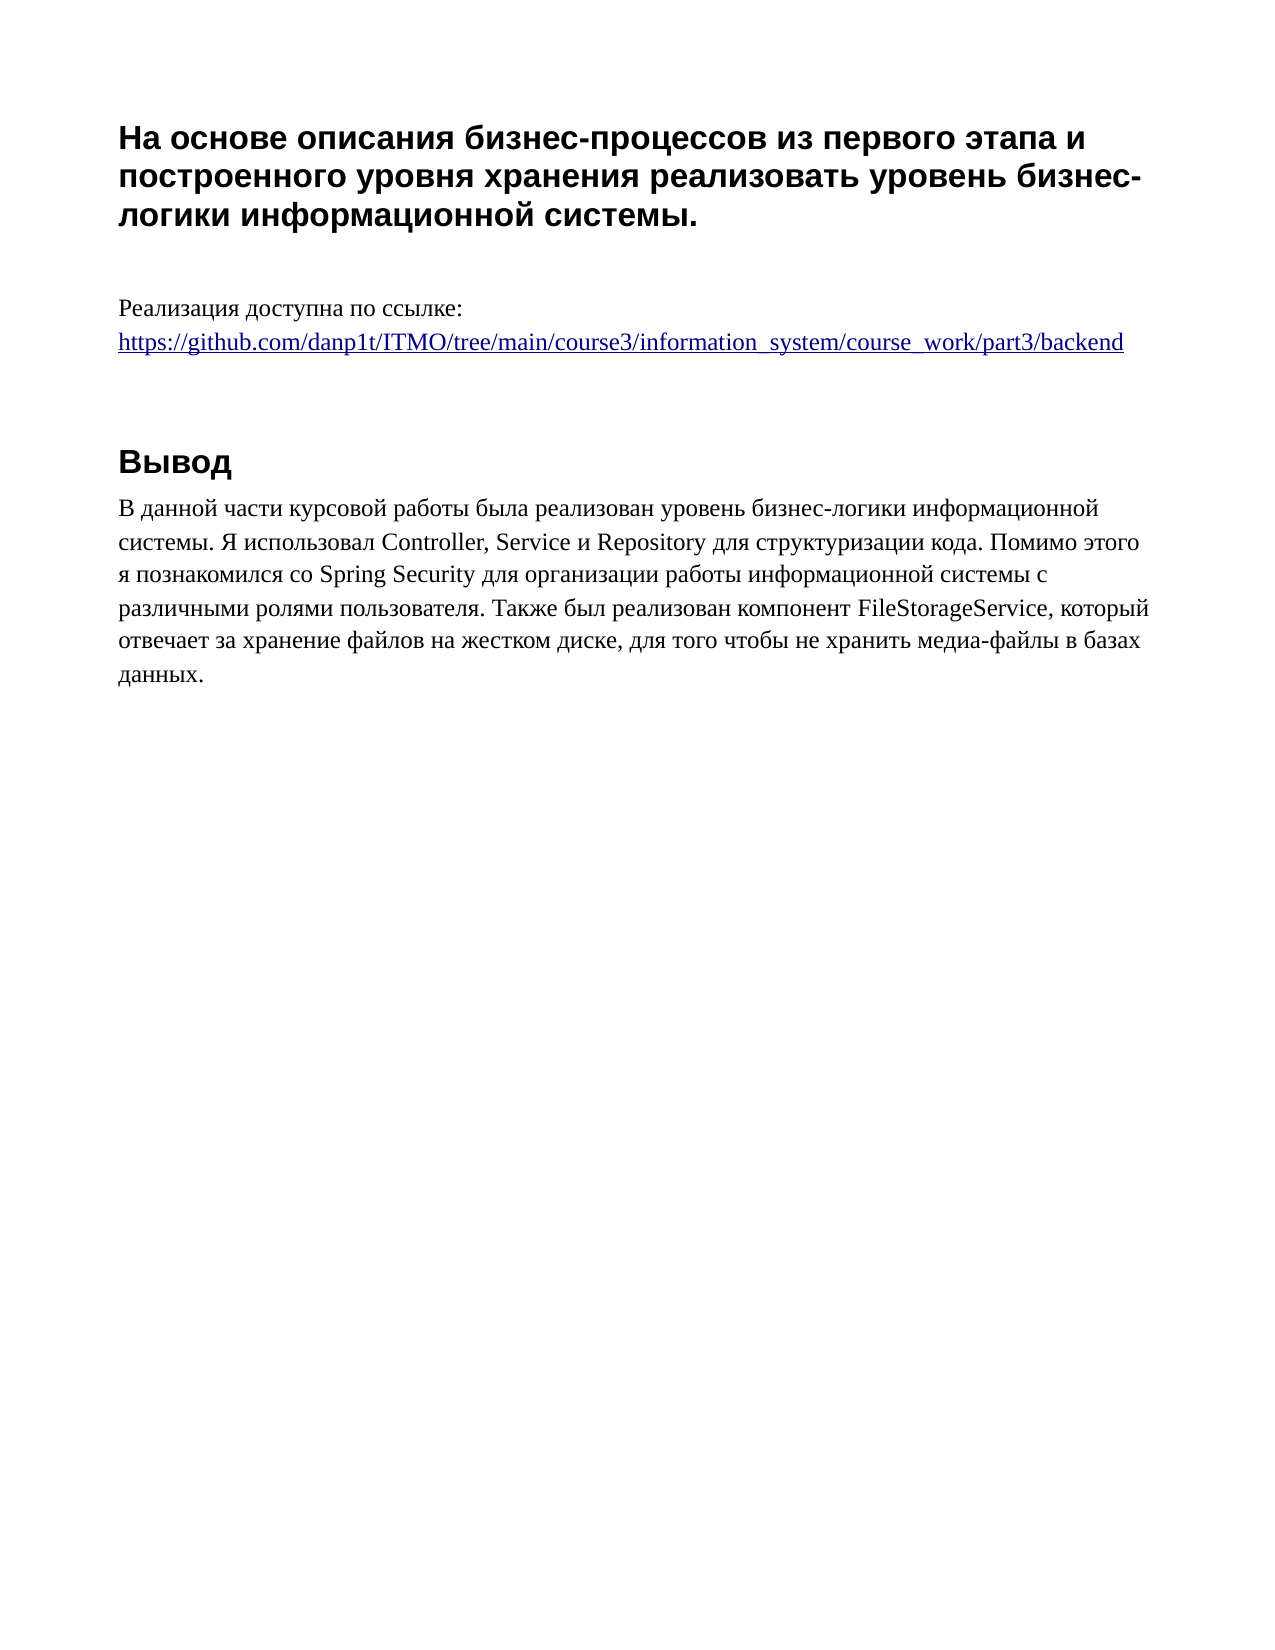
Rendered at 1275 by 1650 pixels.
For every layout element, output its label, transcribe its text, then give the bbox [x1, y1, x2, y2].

subtitle Вывод [118, 443, 1157, 481]
subtitle На основе описания бизнес-процессов из первого этапа и построенного уровня хранения реализовать уровень бизнес-логики информационной системы. [118, 118, 1157, 233]
text В данной части курсовой работы была реализован уровень бизнес-логики информационной системы. Я использовал Controller, Service и Repository для структуризации кода. Помимо этого я познакомился со Spring Security для организации работы информационной системы с различными ролями пользователя. Также был реализован компонент FileStorageService, который отвечает за хранение файлов на жестком диске, для того чтобы не хранить медиа-файлы в базах данных. [118, 493, 1157, 687]
text Реализация доступна по ссылке: https://github.com/danp1t/ITMO/tree/main/course3/information_system/course_work/part3/backend [118, 293, 1157, 355]
